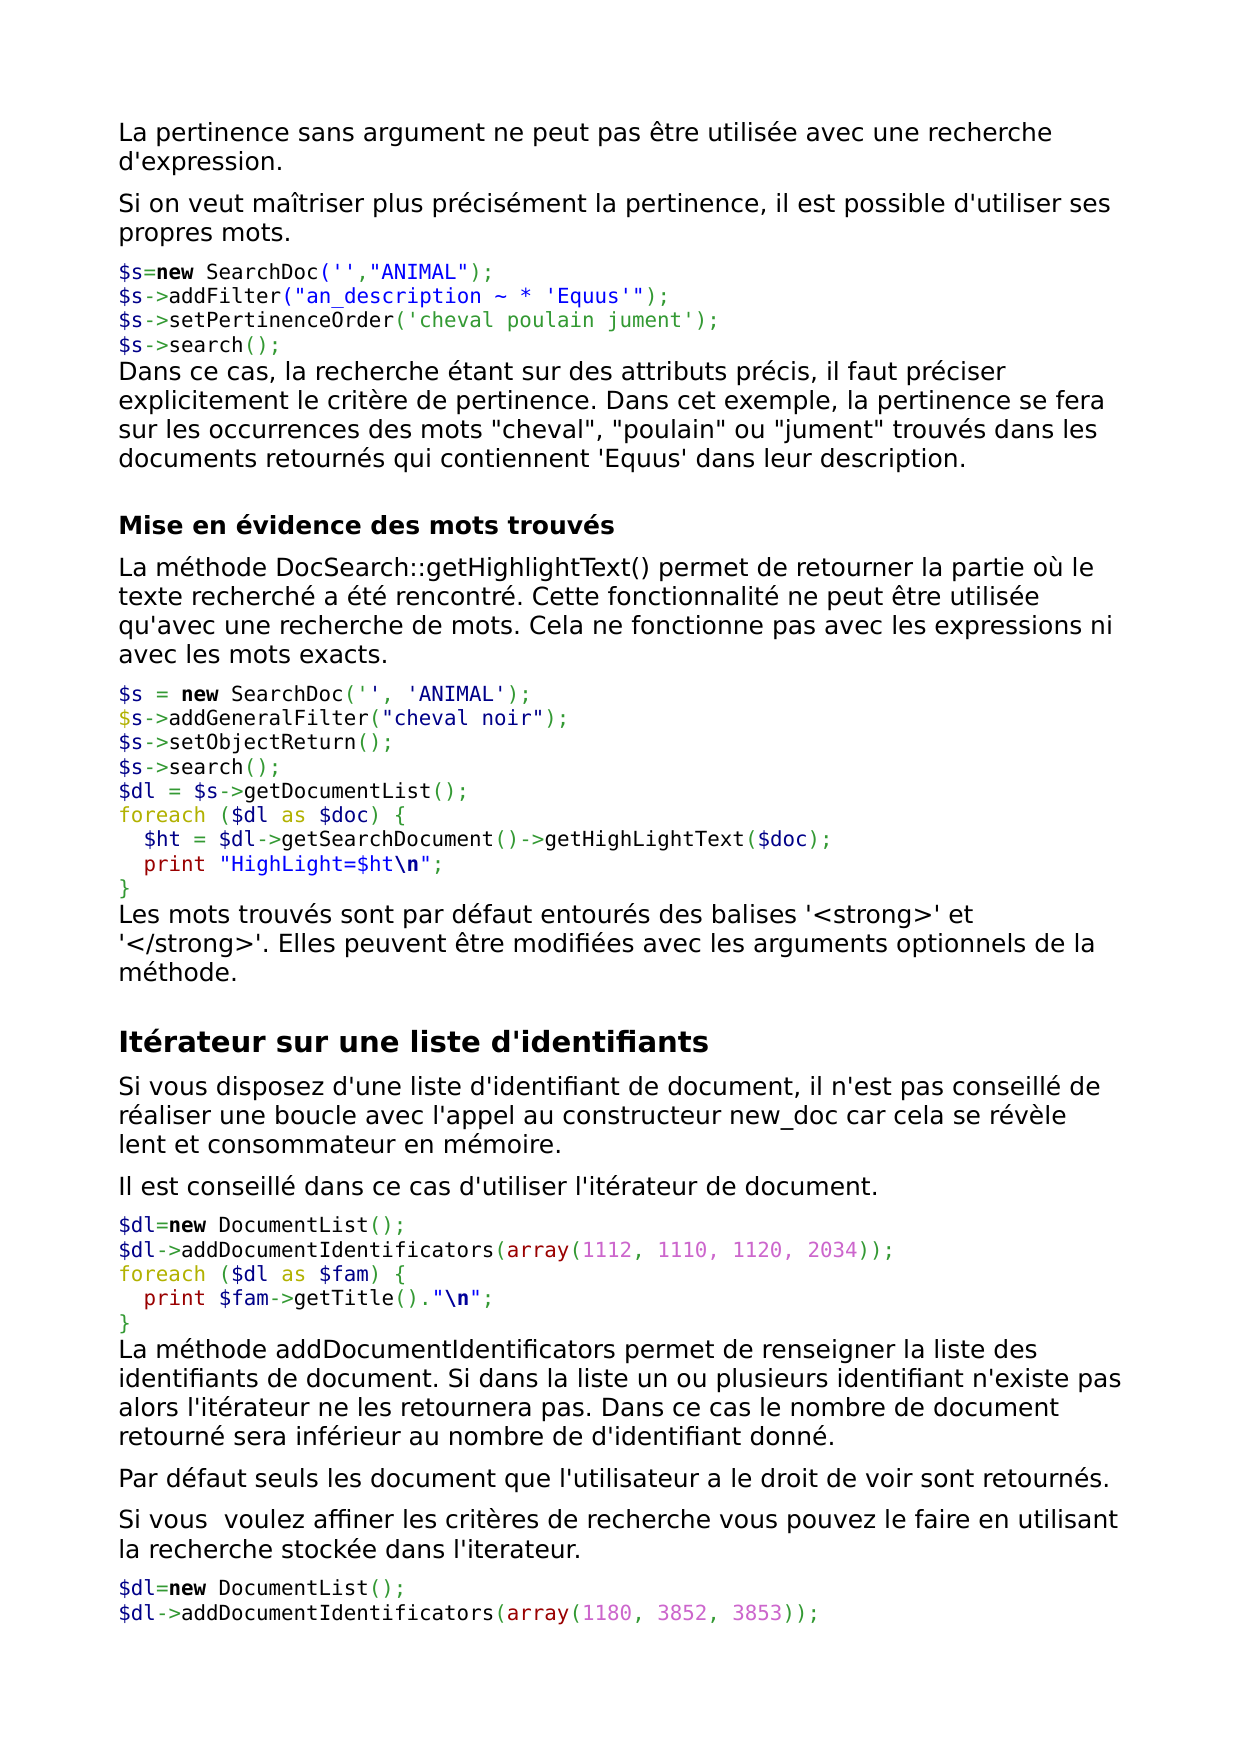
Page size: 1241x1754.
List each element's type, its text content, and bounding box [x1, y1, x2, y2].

text $dl=new DocumentList(); [118, 1576, 1122, 1601]
text La méthode addDocumentIdentificators permet de renseigner la liste des identifiants de document. Si dans la liste un ou plusieurs identifiant n'existe pas alors l'itérateur ne les retournera pas. Dans ce cas le nombre de document retourné sera inférieur au nombre de d'identifiant donné. [118, 1335, 1122, 1451]
text foreach ($dl as $doc) { [118, 803, 1122, 827]
text La pertinence sans argument ne peut pas être utilisée avec une recherche d'expression. [118, 118, 1122, 176]
text } [118, 1311, 1122, 1335]
text $s->addFilter("an_description ~ * 'Equus'"); [118, 284, 1122, 308]
text Les mots trouvés sont par défaut entourés des balises '<strong>' et '</strong>'. Elles peuvent être modifiées avec les arguments optionnels de la méthode. [118, 900, 1122, 988]
text $s = new SearchDoc('', 'ANIMAL'); [118, 682, 1122, 706]
text $s->search(); [118, 333, 1122, 357]
text $dl=new DocumentList(); [118, 1213, 1122, 1238]
text $s->search(); [118, 755, 1122, 779]
subtitle Itérateur sur une liste d'identifiants [118, 1025, 1122, 1059]
text La méthode DocSearch::getHighlightText() permet de retourner la partie où le texte recherché a été rencontré. Cette fonctionnalité ne peut être utilisée qu'avec une recherche de mots. Cela ne fonctionne pas avec les expressions ni avec les mots exacts. [118, 553, 1122, 669]
subtitle Mise en évidence des mots trouvés [118, 511, 1122, 540]
text $dl->addDocumentIdentificators(array(1112, 1110, 1120, 2034)); [118, 1238, 1122, 1262]
text $dl = $s->getDocumentList(); [118, 779, 1122, 803]
text Dans ce cas, la recherche étant sur des attributs précis, il faut préciser explicitement le critère de pertinence. Dans cet exemple, la pertinence se fera sur les occurrences des mots "cheval", "poulain" ou "jument" trouvés dans les documents retournés qui contiennent 'Equus' dans leur description. [118, 357, 1122, 473]
text $s->setObjectReturn(); [118, 730, 1122, 755]
text Si vous voulez affiner les critères de recherche vous pouvez le faire en utilisant la recherche stockée dans l'iterateur. [118, 1506, 1122, 1564]
text $s->setPertinenceOrder('cheval poulain jument'); [118, 308, 1122, 333]
text Si vous disposez d'une liste d'identifiant de document, il n'est pas conseillé de réaliser une boucle avec l'appel au constructeur new_doc car cela se révèle lent et consommateur en mémoire. [118, 1072, 1122, 1159]
text $s->addGeneralFilter("cheval noir"); [118, 706, 1122, 730]
text Si on veut maîtriser plus précisément la pertinence, il est possible d'utiliser ses propres mots. [118, 189, 1122, 247]
text Par défaut seuls les document que l'utilisateur a le droit de voir sont retournés. [118, 1464, 1122, 1493]
text $dl->addDocumentIdentificators(array(1180, 3852, 3853)); [118, 1601, 1122, 1625]
text foreach ($dl as $fam) { [118, 1262, 1122, 1286]
text print $fam->getTitle()."\n"; [118, 1286, 1122, 1311]
text $s=new SearchDoc('',"ANIMAL"); [118, 260, 1122, 284]
text Il est conseillé dans ce cas d'utiliser l'itérateur de document. [118, 1172, 1122, 1201]
text print "HighLight=$ht\n"; [118, 852, 1122, 876]
text } [118, 876, 1122, 900]
text $ht = $dl->getSearchDocument()->getHighLightText($doc); [118, 827, 1122, 852]
